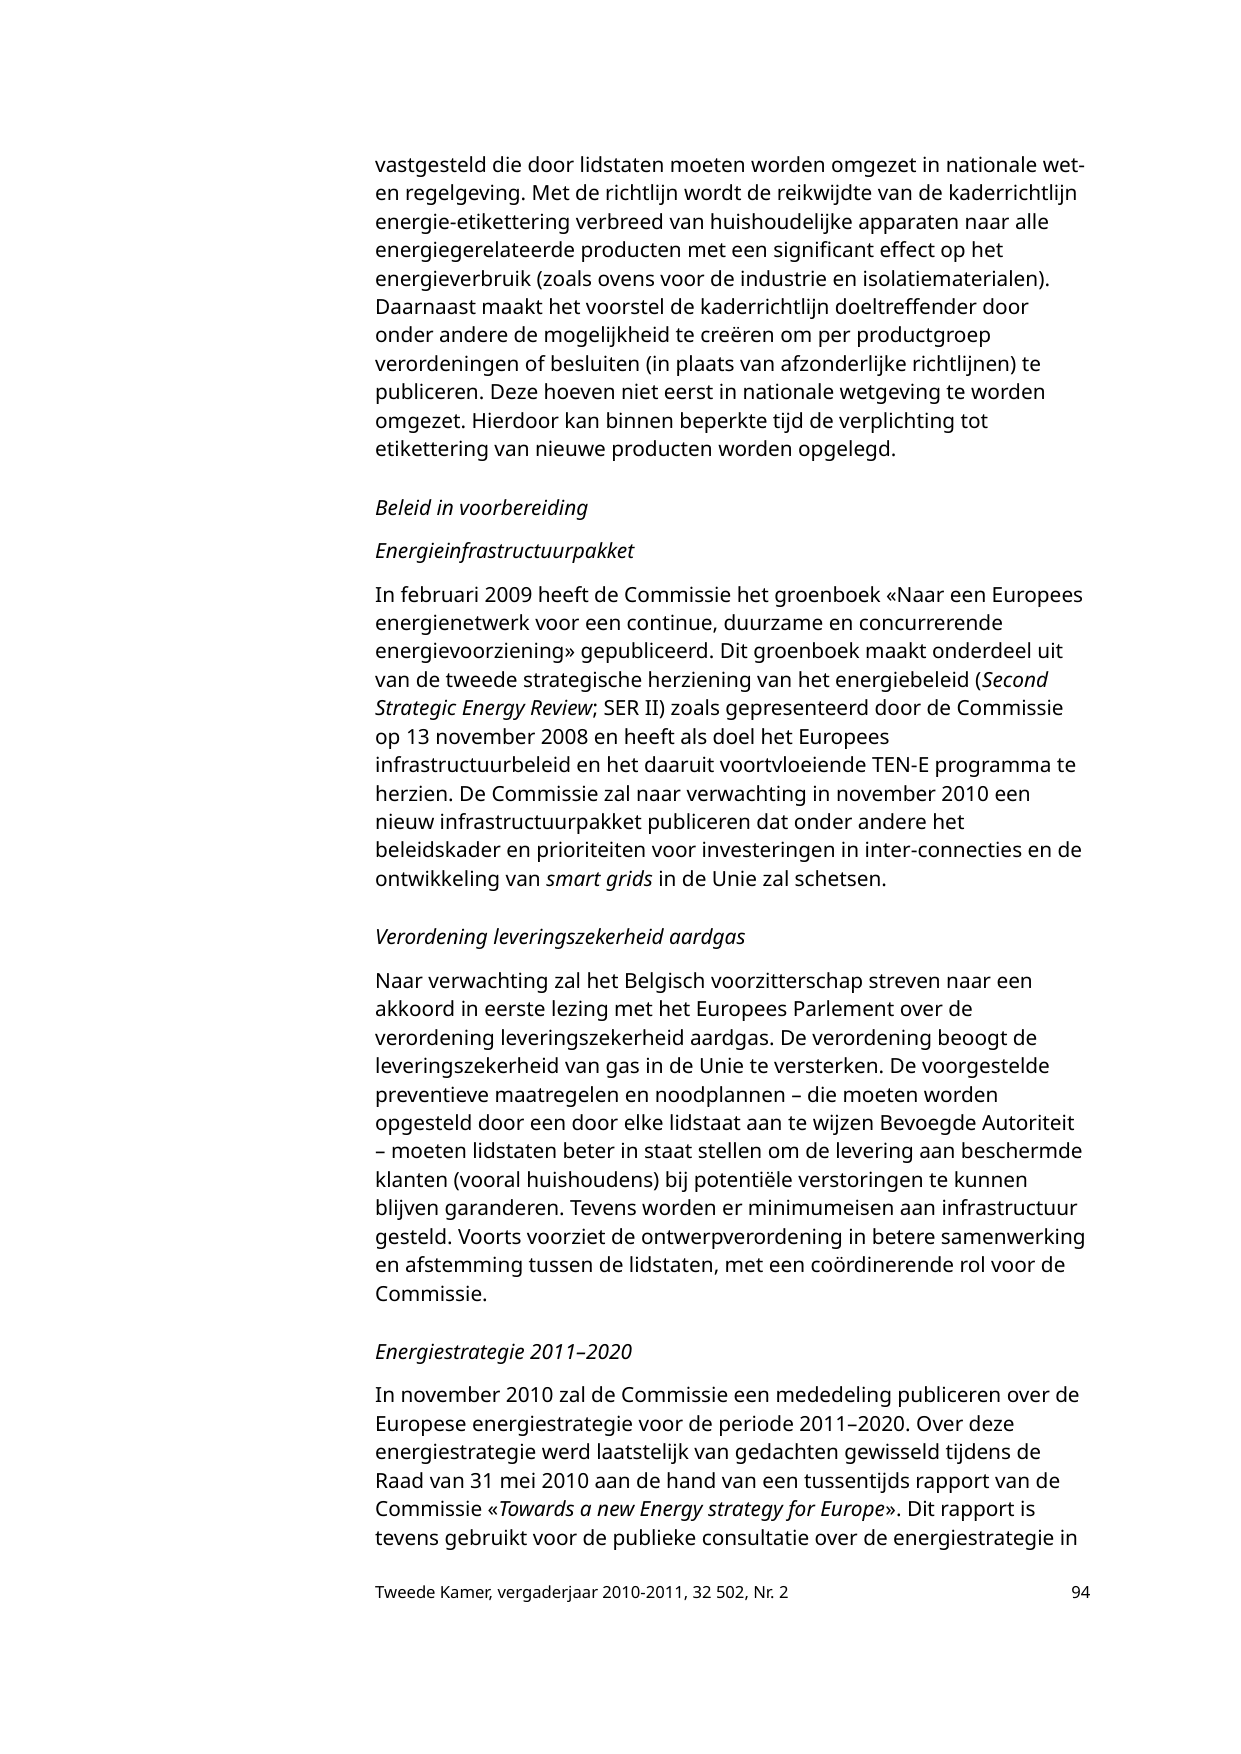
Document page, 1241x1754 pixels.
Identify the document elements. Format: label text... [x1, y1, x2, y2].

text In november 2010 zal de Commissie een mededeling publiceren over de Europese energiestrategie voor de periode 2011–2020. Over deze energiestrategie werd laatstelijk van gedachten gewisseld tijdens de Raad van 31 mei 2010 aan de hand van een tussentijds rapport van de Commissie «Towards a new Energy strategy for Europe». Dit rapport is tevens gebruikt voor de publieke consultatie over de energiestrategie in [375, 1381, 1090, 1551]
text Verordening leveringszekerheid aardgas [375, 922, 1090, 951]
text vastgesteld die door lidstaten moeten worden omgezet in nationale wet- en regelgeving. Met de richtlijn wordt de reikwijdte van de kaderrichtlijn energie-etikettering verbreed van huishoudelijke apparaten naar alle energiegerelateerde producten met een significant effect op het energieverbruik (zoals ovens voor de industrie en isolatiematerialen). Daarnaast maakt het voorstel de kaderrichtlijn doeltreffender door onder andere de mogelijkheid te creëren om per productgroep verordeningen of besluiten (in plaats van afzonderlijke richtlijnen) te publiceren. Deze hoeven niet eerst in nationale wetgeving te worden omgezet. Hierdoor kan binnen beperkte tijd de verplichting tot etikettering van nieuwe producten worden opgelegd. [375, 150, 1090, 463]
text Naar verwachting zal het Belgisch voorzitterschap streven naar een akkoord in eerste lezing met het Europees Parlement over de verordening leveringszekerheid aardgas. De verordening beoogt de leveringszekerheid van gas in de Unie te versterken. De voorgestelde preventieve maatregelen en noodplannen – die moeten worden opgesteld door een door elke lidstaat aan te wijzen Bevoegde Autoriteit – moeten lidstaten beter in staat stellen om de levering aan beschermde klanten (vooral huishoudens) bij potentiële verstoringen te kunnen blijven garanderen. Tevens worden er minimumeisen aan infrastructuur gesteld. Voorts voorziet de ontwerpverordening in betere samenwerking en afstemming tussen de lidstaten, met een coördinerende rol voor de Commissie. [375, 966, 1090, 1307]
text In februari 2009 heeft de Commissie het groenboek «Naar een Europees energienetwerk voor een continue, duurzame en concurrerende energievoorziening» gepubliceerd. Dit groenboek maakt onderdeel uit van de tweede strategische herziening van het energiebeleid (Second Strategic Energy Review; SER II) zoals gepresenteerd door de Commissie op 13 november 2008 en heeft als doel het Europees infrastructuurbeleid en het daaruit voortvloeiende TEN-E programma te herzien. De Commissie zal naar verwachting in november 2010 een nieuw infrastructuurpakket publiceren dat onder andere het beleidskader en prioriteiten voor investeringen in inter-connecties en de ontwikkeling van smart grids in de Unie zal schetsen. [375, 580, 1090, 892]
text Beleid in voorbereiding [375, 493, 1090, 521]
text Energiestrategie 2011–2020 [375, 1337, 1090, 1366]
text Energieinfrastructuurpakket [375, 536, 1090, 565]
